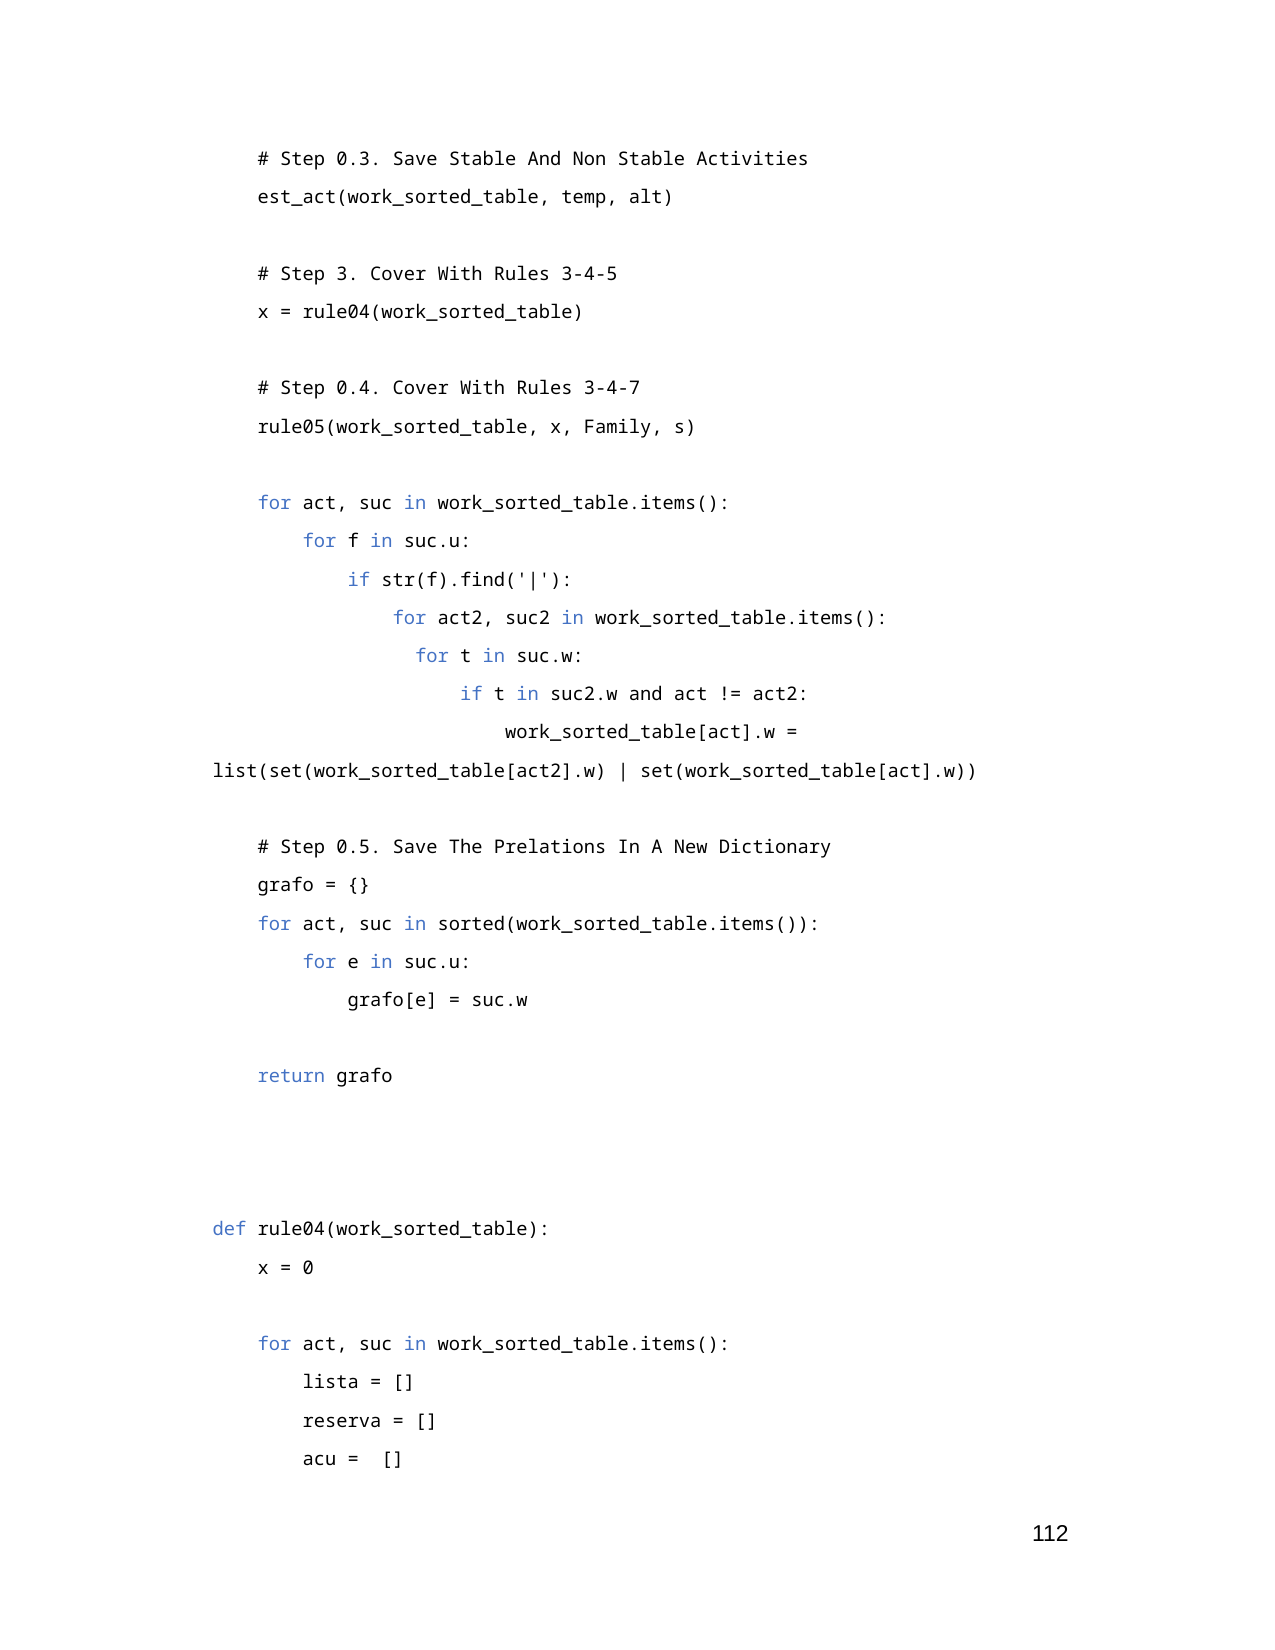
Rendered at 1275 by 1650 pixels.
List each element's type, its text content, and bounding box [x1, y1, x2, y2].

table_header # Step 0.3. Save Stable And Non Stable Activities est_act(work_sorted_table, temp, alt) # Step 3. Cover With Rules 3-4-5 x = rule04(work_sorted_table) # Step 0.4. Cover With Rules 3-4-7 rule05(work_sorted_table, x, Family, s) for act, suc in work_sorted_table.items(): for f in suc.u: if str(f).find('|'): for act2, suc2 in work_sorted_table.items(): for t in suc.w: if t in suc2.w and act != act2: work_sorted_table[act].w = list(set(work_sorted_table[act2].w) | set(work_sorted_table[act].w)) # Step 0.5. Save The Prelations In A New Dictionary grafo = {} for act, suc in sorted(work_sorted_table.items()): for e in suc.u: grafo[e] = suc.w return grafo def rule04(work_sorted_table): x = 0 for act, suc in work_sorted_table.items(): lista = [] reserva = [] acu = [] [207, 101, 1078, 1487]
